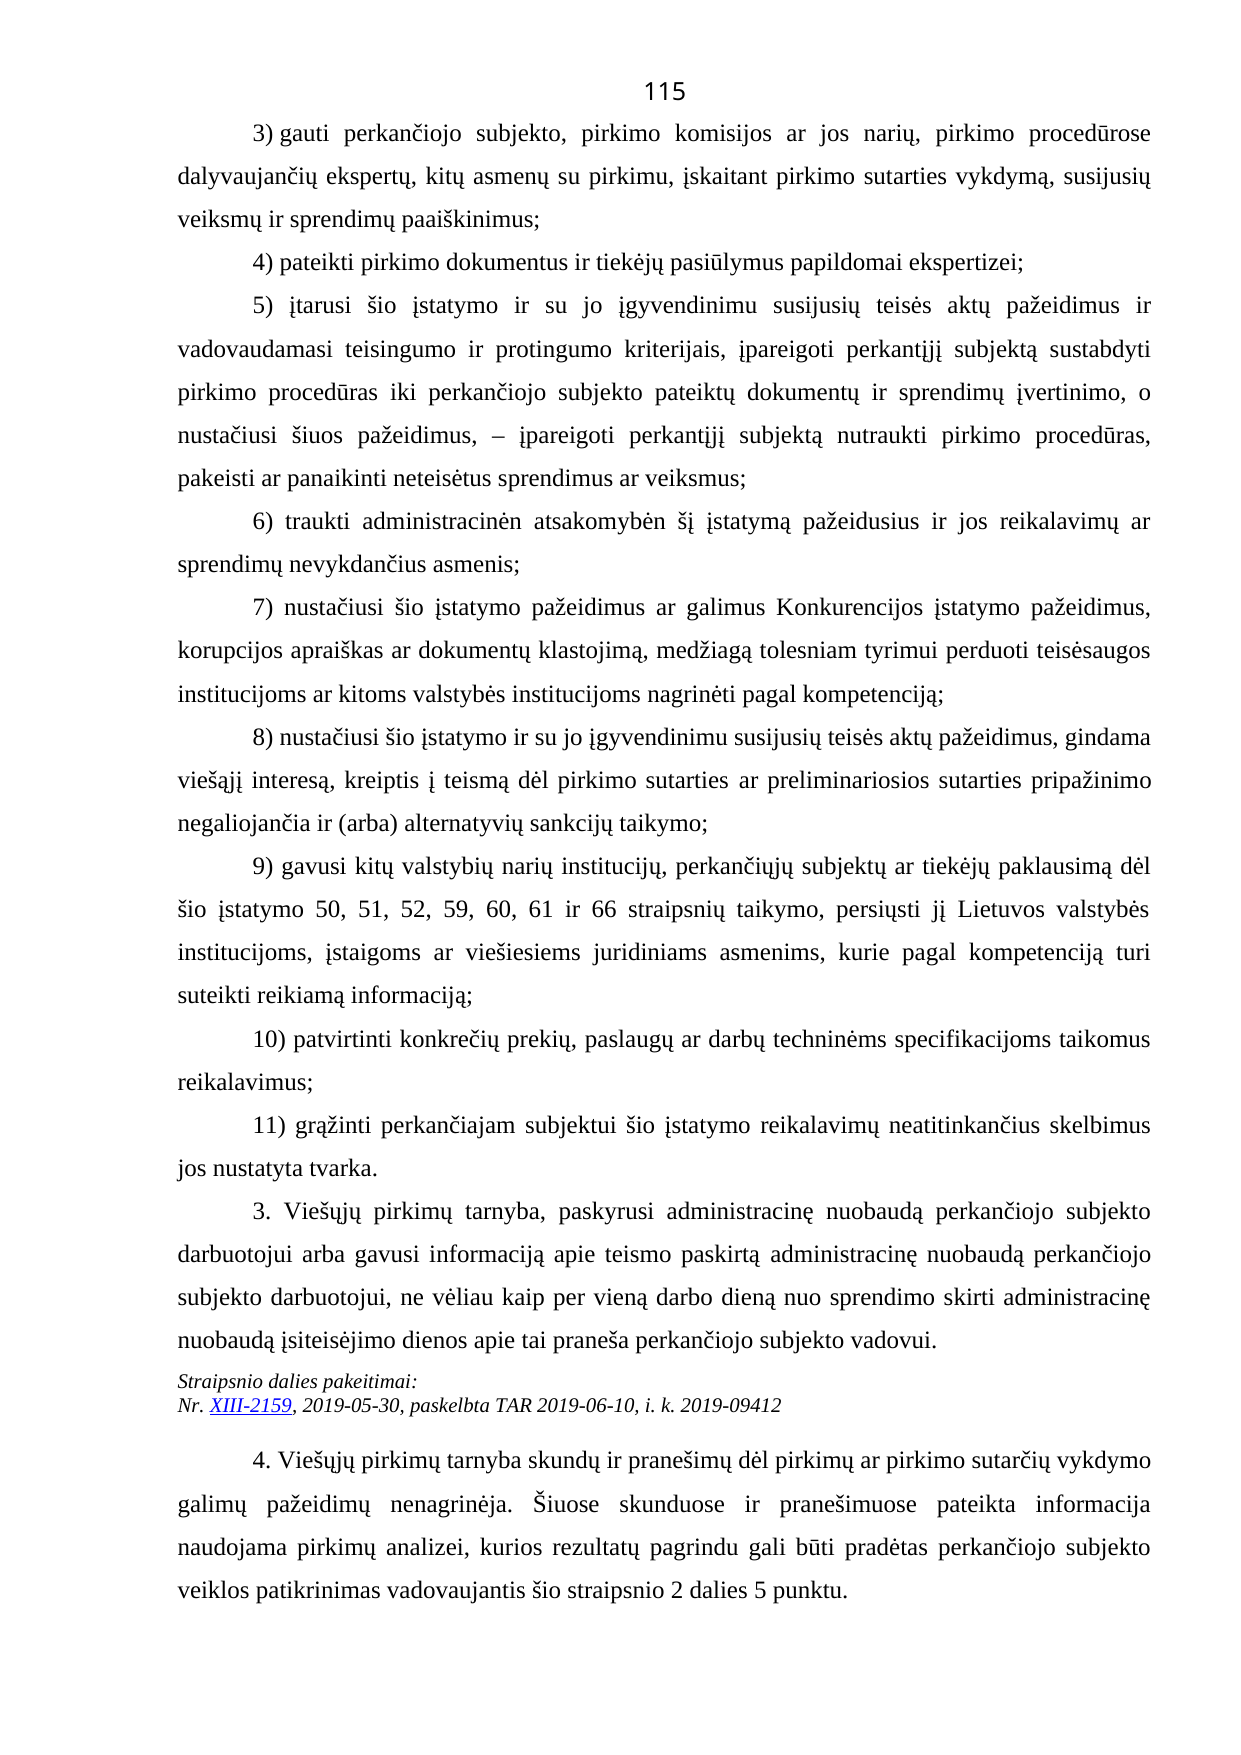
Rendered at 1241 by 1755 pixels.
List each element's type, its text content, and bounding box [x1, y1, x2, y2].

text 4. Viešųjų pirkimų tarnyba skundų ir pranešimų dėl pirkimų ar pirkimo sutarčių vykdymo galimų pažeidimų nenagrinėja. Šiuose skunduose ir pranešimuose pateikta informacija naudojama pirkimų analizei, kurios rezultatų pagrindu gali būti pradėtas perkančiojo subjekto veiklos patikrinimas vadovaujantis šio straipsnio 2 dalies 5 punktu. [177, 1446, 1152, 1604]
text 10) patvirtinti konkrečių prekių, paslaugų ar darbų techninėms specifikacijoms taikomus reikalavimus; [177, 1024, 1152, 1096]
text 3) gauti perkančiojo subjekto, pirkimo komisijos ar jos narių, pirkimo procedūrose dalyvaujančių ekspertų, kitų asmenų su pirkimu, įskaitant pirkimo sutarties vykdymą, susijusių veiksmų ir sprendimų paaiškinimus; [177, 118, 1152, 233]
text Straipsnio dalies pakeitimai: [177, 1369, 1152, 1393]
text 3. Viešųjų pirkimų tarnyba, paskyrusi administracinę nuobaudą perkančiojo subjekto darbuotojui arba gavusi informaciją apie teismo paskirtą administracinę nuobaudą perkančiojo subjekto darbuotojui, ne vėliau kaip per vieną darbo dieną nuo sprendimo skirti administracinę nuobaudą įsiteisėjimo dienos apie tai praneša perkančiojo subjekto vadovui. [177, 1196, 1152, 1354]
text 7) nustačiusi šio įstatymo pažeidimus ar galimus Konkurencijos įstatymo pažeidimus, korupcijos apraiškas ar dokumentų klastojimą, medžiagą tolesniam tyrimui perduoti teisėsaugos institucijoms ar kitoms valstybės institucijoms nagrinėti pagal kompetenciją; [177, 592, 1152, 707]
text 6) traukti administracinėn atsakomybėn šį įstatymą pažeidusius ir jos reikalavimų ar sprendimų nevykdančius asmenis; [177, 506, 1152, 578]
text 5) įtarusi šio įstatymo ir su jo įgyvendinimu susijusių teisės aktų pažeidimus ir vadovaudamasi teisingumo ir protingumo kriterijais, įpareigoti perkantįjį subjektą sustabdyti pirkimo procedūras iki perkančiojo subjekto pateiktų dokumentų ir sprendimų įvertinimo, o nustačiusi šiuos pažeidimus, – įpareigoti perkantįjį subjektą nutraukti pirkimo procedūras, pakeisti ar panaikinti neteisėtus sprendimus ar veiksmus; [177, 291, 1152, 492]
text 11) grąžinti perkančiajam subjektui šio įstatymo reikalavimų neatitinkančius skelbimus jos nustatyta tvarka. [177, 1110, 1152, 1182]
text 9) gavusi kitų valstybių narių institucijų, perkančiųjų subjektų ar tiekėjų paklausimą dėl šio įstatymo 50, 51, 52, 59, 60, 61 ir 66 straipsnių taikymo, persiųsti jį Lietuvos valstybės institucijoms, įstaigoms ar viešiesiems juridiniams asmenims, kurie pagal kompetenciją turi suteikti reikiamą informaciją; [177, 851, 1152, 1009]
text 4) pateikti pirkimo dokumentus ir tiekėjų pasiūlymus papildomai ekspertizei; [177, 247, 1152, 276]
text Nr. XIII-2159, 2019-05-30, paskelbta TAR 2019-06-10, i. k. 2019-09412 [177, 1393, 1152, 1417]
text 8) nustačiusi šio įstatymo ir su jo įgyvendinimu susijusių teisės aktų pažeidimus, gindama viešąjį interesą, kreiptis į teismą dėl pirkimo sutarties ar preliminariosios sutarties pripažinimo negaliojančia ir (arba) alternatyvių sankcijų taikymo; [177, 722, 1152, 837]
